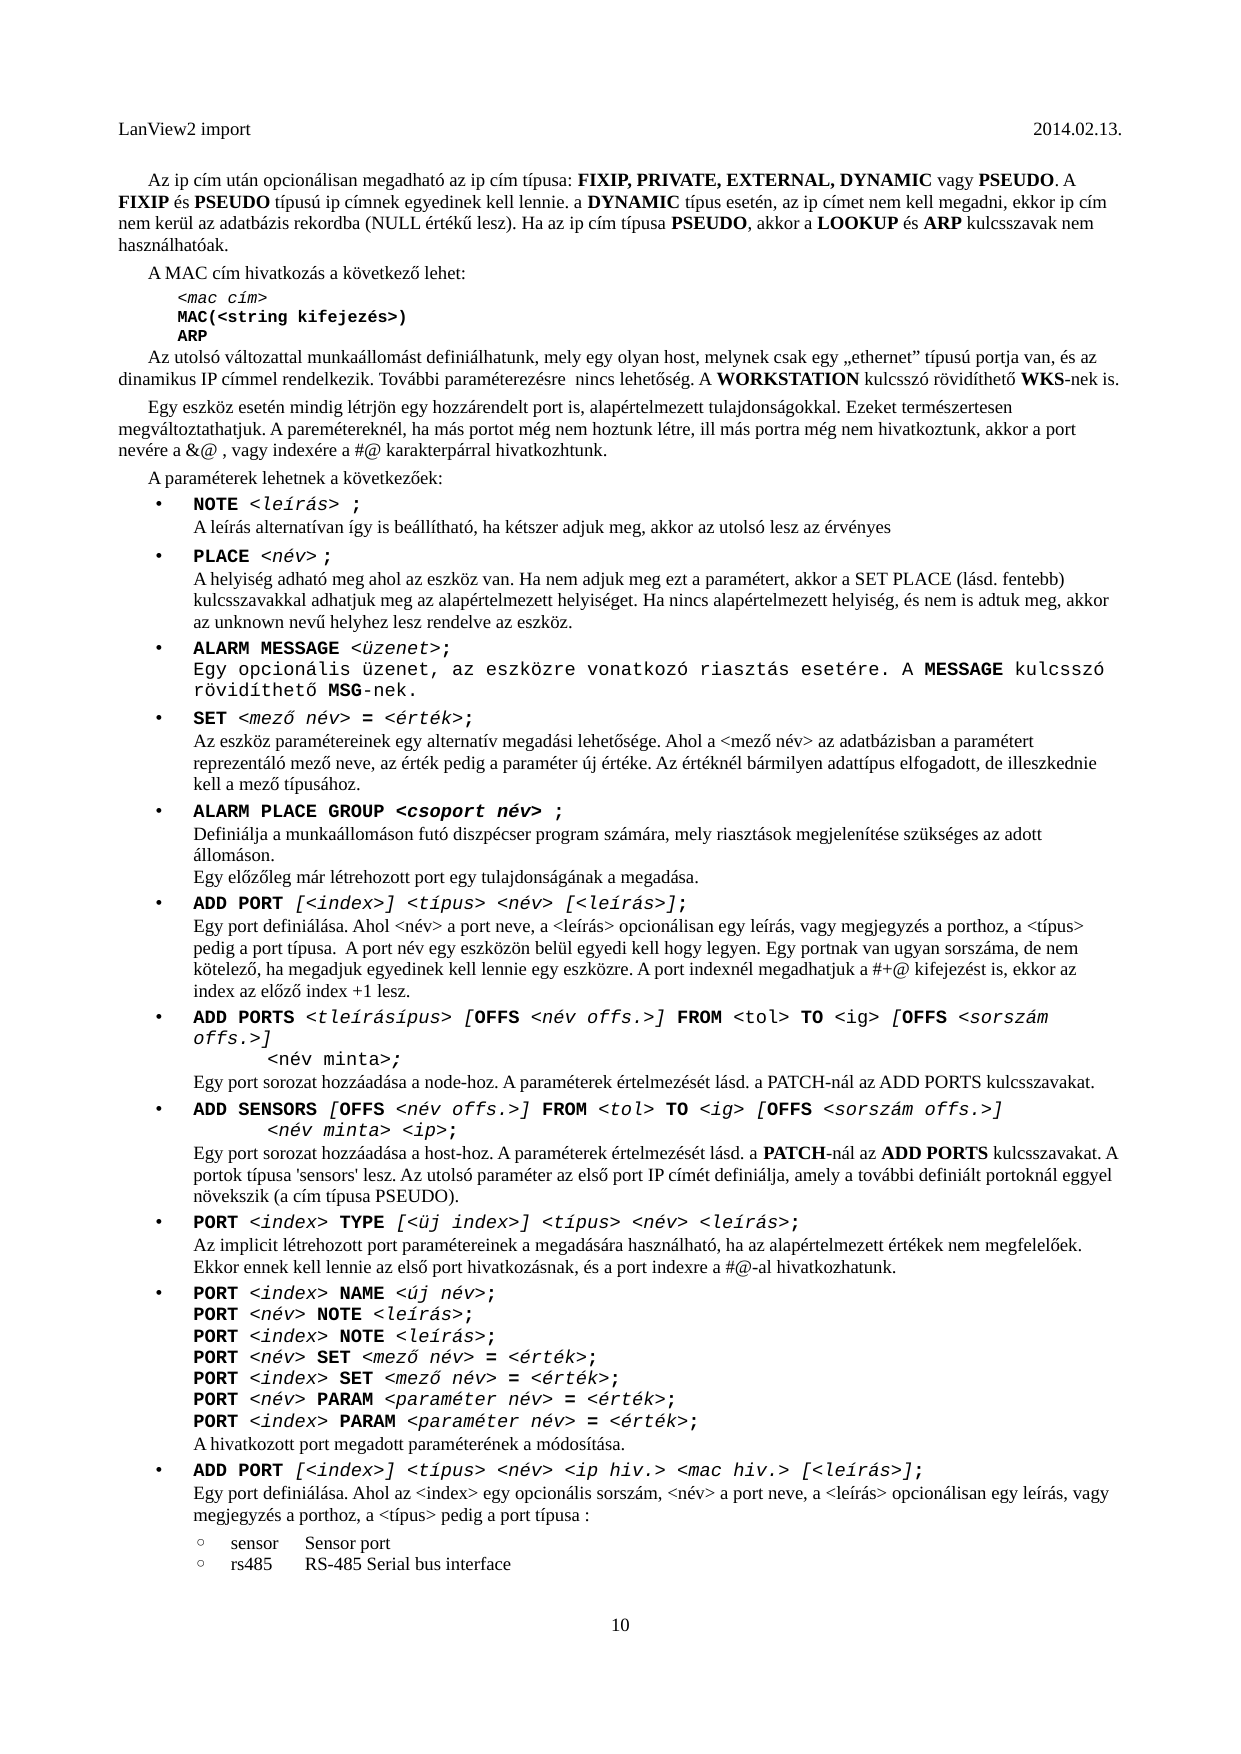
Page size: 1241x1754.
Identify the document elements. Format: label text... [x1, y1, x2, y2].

list SET <mező név> = <érték>; Az eszköz paramétereinek egy alternatív megadási lehetősége. Ahol a <mező név> az adatbázisban a paramétert reprezentáló mező neve, az érték pedig a paraméter új értéke. Az értéknél bármilyen adattípus elfogadott, de illeszkednie kell a mező típusához. [156, 709, 1122, 795]
list PORT <index> TYPE [<üj index>] <típus> <név> <leírás>; Az implicit létrehozott port paramétereinek a megadására használható, ha az alapértelmezett értékek nem megfelelőek. Ekkor ennek kell lennie az első port hivatkozásnak, és a port indexre a #@-al hivatkozhatunk. [156, 1213, 1122, 1277]
text A paraméterek lehetnek a következőek: [118, 467, 1122, 489]
text ARP [177, 328, 1122, 346]
list ALARM PLACE GROUP <csoport név> ; Definiálja a munkaállomáson futó diszpécser program számára, mely riasztások megjelenítése szükséges az adott állomáson. Egy előzőleg már létrehozott port egy tulajdonságának a megadása. [156, 801, 1122, 887]
list NOTE <leírás> ; A leírás alternatívan így is beállítható, ha kétszer adjuk meg, akkor az utolsó lesz az érvényes [156, 495, 1122, 538]
text MAC(<string kifejezés>) [177, 309, 1122, 328]
list ADD PORT [<index>] <típus> <név> [<leírás>]; Egy port definiálása. Ahol <név> a port neve, a <leírás> opcionálisan egy leírás, vagy megjegyzés a porthoz, a <típus> pedig a port típusa. A port név egy eszközön belül egyedi kell hogy legyen. Egy portnak van ugyan sorszáma, de nem kötelező, ha megadjuk egyedinek kell lennie egy eszközre. A port indexnél megadhatjuk a #+@ kifejezést is, ekkor az index az előző index +1 lesz. [156, 894, 1122, 1001]
list ALARM MESSAGE <üzenet>; Egy opcionális üzenet, az eszközre vonatkozó riasztás esetére. A MESSAGE kulcsszó rövidíthető MSG-nek. [156, 639, 1122, 702]
list ADD PORTS <tleírásípus> [OFFS <név offs.>] FROM <tol> TO <ig> [OFFS <sorszám offs.>] <név minta>; Egy port sorozat hozzáadása a node-hoz. A paraméterek értelmezését lásd. a PATCH-nál az ADD PORTS kulcsszavakat. [156, 1008, 1122, 1093]
text Egy eszköz esetén mindig létrjön egy hozzárendelt port is, alapértelmezett tulajdonságokkal. Ezeket természertesen megváltoztathatjuk. A paremétereknél, ha más portot még nem hoztunk létre, ill más portra még nem hivatkoztunk, akkor a port nevére a &@ , vagy indexére a #@ karakterpárral hivatkozhtunk. [118, 396, 1122, 461]
text <mac cím> [177, 290, 1122, 309]
list PLACE <név> ; A helyiség adható meg ahol az eszköz van. Ha nem adjuk meg ezt a paramétert, akkor a SET PLACE (lásd. fentebb) kulcsszavakkal adhatjuk meg az alapértelmezett helyiséget. Ha nincs alapértelmezett helyiség, és nem is adtuk meg, akkor az unknown nevű helyhez lesz rendelve az eszköz. [156, 544, 1122, 632]
text Az utolsó változattal munkaállomást definiálhatunk, mely egy olyan host, melynek csak egy „ethernet” típusú portja van, és az dinamikus IP címmel rendelkezik. További paraméterezésre nincs lehetőség. A WORKSTATION kulcsszó rövidíthető WKS-nek is. [118, 346, 1122, 389]
list sensor Sensor port [193, 1532, 1122, 1553]
list ADD SENSORS [OFFS <név offs.>] FROM <tol> TO <ig> [OFFS <sorszám offs.>] <név minta> <ip>; Egy port sorozat hozzáadása a host-hoz. A paraméterek értelmezését lásd. a PATCH-nál az ADD PORTS kulcsszavakat. A portok típusa 'sensors' lesz. Az utolsó paraméter az első port IP címét definiálja, amely a további definiált portoknál eggyel növekszik (a cím típusa PSEUDO). [156, 1099, 1122, 1207]
list rs485 RS-485 Serial bus interface [193, 1553, 1122, 1575]
text Az ip cím után opcionálisan megadható az ip cím típusa: FIXIP, PRIVATE, EXTERNAL, DYNAMIC vagy PSEUDO. A FIXIP és PSEUDO típusú ip címnek egyedinek kell lennie. a DYNAMIC típus esetén, az ip címet nem kell megadni, ekkor ip cím nem kerül az adatbázis rekordba (NULL értékű lesz). Ha az ip cím típusa PSEUDO, akkor a LOOKUP és ARP kulcsszavak nem használhatóak. [118, 169, 1122, 255]
text A MAC cím hivatkozás a következő lehet: [118, 262, 1122, 283]
list ADD PORT [<index>] <típus> <név> <ip hiv.> <mac hiv.> [<leírás>]; Egy port definiálása. Ahol az <index> egy opcionális sorszám, <név> a port neve, a <leírás> opcionálisan egy leírás, vagy megjegyzés a porthoz, a <típus> pedig a port típusa : [156, 1461, 1122, 1525]
list PORT <index> NAME <új név>; PORT <név> NOTE <leírás>; PORT <index> NOTE <leírás>; PORT <név> SET <mező név> = <érték>; PORT <index> SET <mező név> = <érték>; PORT <név> PARAM <paraméter név> = <érték>; PORT <index> PARAM <paraméter név> = <érték>; A hivatkozott port megadott paraméterének a módosítása. [156, 1284, 1122, 1454]
